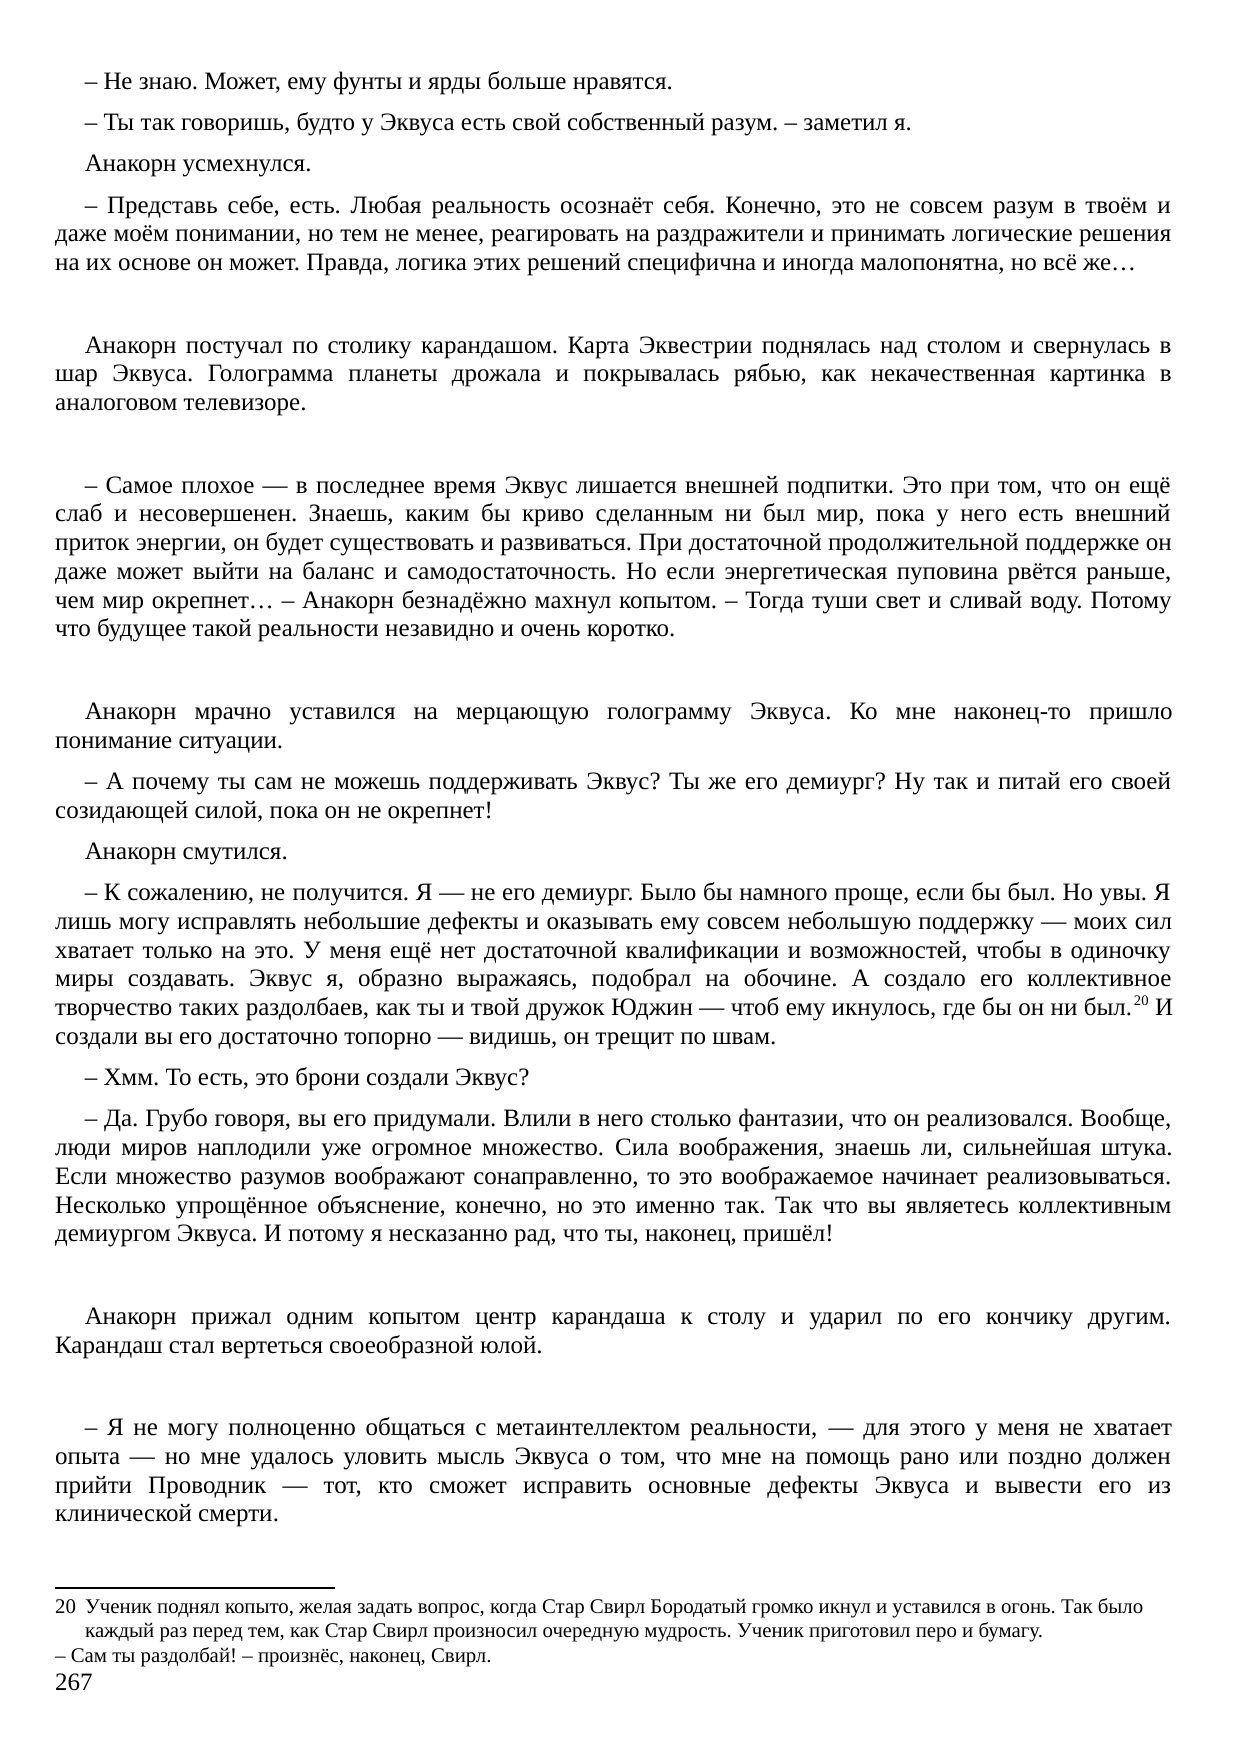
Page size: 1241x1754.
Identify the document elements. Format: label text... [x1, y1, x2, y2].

text Ученик поднял копыто, желая задать вопрос, когда Стар Свирл Бородатый громко икнул и уставился в огонь. Так было каждый раз перед тем, как Стар Свирл произносил очередную мудрость. Ученик приготовил перо и бумагу. [55, 1594, 1173, 1642]
text – Сам ты раздолбай! – произнёс, наконец, Свирл. [55, 1642, 1173, 1667]
text – Самое плохое — в последнее время Эквус лишается внешней подпитки. Это при том, что он ещё слаб и несовершенен. Знаешь, каким бы криво сделанным ни был мир, пока у него есть внешний приток энергии, он будет существовать и развиваться. При достаточной продолжительной поддержке он даже может выйти на баланс и самодостаточность. Но если энергетическая пуповина рвётся раньше, чем мир окрепнет… – Анакорн безнадёжно махнул копытом. – Тогда туши свет и сливай воду. Потому что будущее такой реальности незавидно и очень коротко. [55, 470, 1173, 642]
text – Хмм. То есть, это брони создали Эквус? [55, 1062, 1173, 1091]
text – Представь себе, есть. Любая реальность осознаёт себя. Конечно, это не совсем разум в твоём и даже моём понимании, но тем не менее, реагировать на раздражители и принимать логические решения на их основе он может. Правда, логика этих решений специфична и иногда малопонятна, но всё же… [55, 190, 1173, 276]
text Анакорн прижал одним копытом центр карандаша к столу и ударил по его кончику другим. Карандаш стал вертеться своеобразной юлой. [55, 1301, 1173, 1358]
text – А почему ты сам не можешь поддерживать Эквус? Ты же его демиург? Ну так и питай его своей созидающей силой, пока он не окрепнет! [55, 766, 1173, 823]
text – Ты так говоришь, будто у Эквуса есть свой собственный разум. – заметил я. [55, 107, 1173, 136]
text – Не знаю. Может, ему фунты и ярды больше нравятся. [55, 66, 1173, 95]
text Анакорн постучал по столику карандашом. Карта Эквестрии поднялась над столом и свернулась в шар Эквуса. Голограмма планеты дрожала и покрывалась рябью, как некачественная картинка в аналоговом телевизоре. [55, 330, 1173, 416]
text – Я не могу полноценно общаться с метаинтеллектом реальности, — для этого у меня не хватает опыта — но мне удалось уловить мысль Эквуса о том, что мне на помощь рано или поздно должен прийти Проводник — тот, кто сможет исправить основные дефекты Эквуса и вывести его из клинической смерти. [55, 1412, 1173, 1527]
text – Да. Грубо говоря, вы его придумали. Влили в него столько фантазии, что он реализовался. Вообще, люди миров наплодили уже огромное множество. Сила воображения, знаешь ли, сильнейшая штука. Если множество разумов воображают сонаправленно, то это воображаемое начинает реализовываться. Несколько упрощённое объяснение, конечно, но это именно так. Так что вы являетесь коллективным демиургом Эквуса. И потому я несказанно рад, что ты, наконец, пришёл! [55, 1103, 1173, 1247]
text Анакорн мрачно уставился на мерцающую голограмму Эквуса. Ко мне наконец-то пришло понимание ситуации. [55, 696, 1173, 753]
text Анакорн усмехнулся. [55, 148, 1173, 177]
text Анакорн смутился. [55, 836, 1173, 865]
text – К сожалению, не получится. Я — не его демиург. Было бы намного проще, если бы был. Но увы. Я лишь могу исправлять небольшие дефекты и оказывать ему совсем небольшую поддержку — моих сил хватает только на это. У меня ещё нет достаточной квалификации и возможностей, чтобы в одиночку миры создавать. Эквус я, образно выражаясь, подобрал на обочине. А создало его коллективное творчество таких раздолбаев, как ты и твой дружок Юджин — чтоб ему икнулось, где бы он ни был. И создали вы его достаточно топорно — видишь, он трещит по швам. [55, 877, 1173, 1050]
